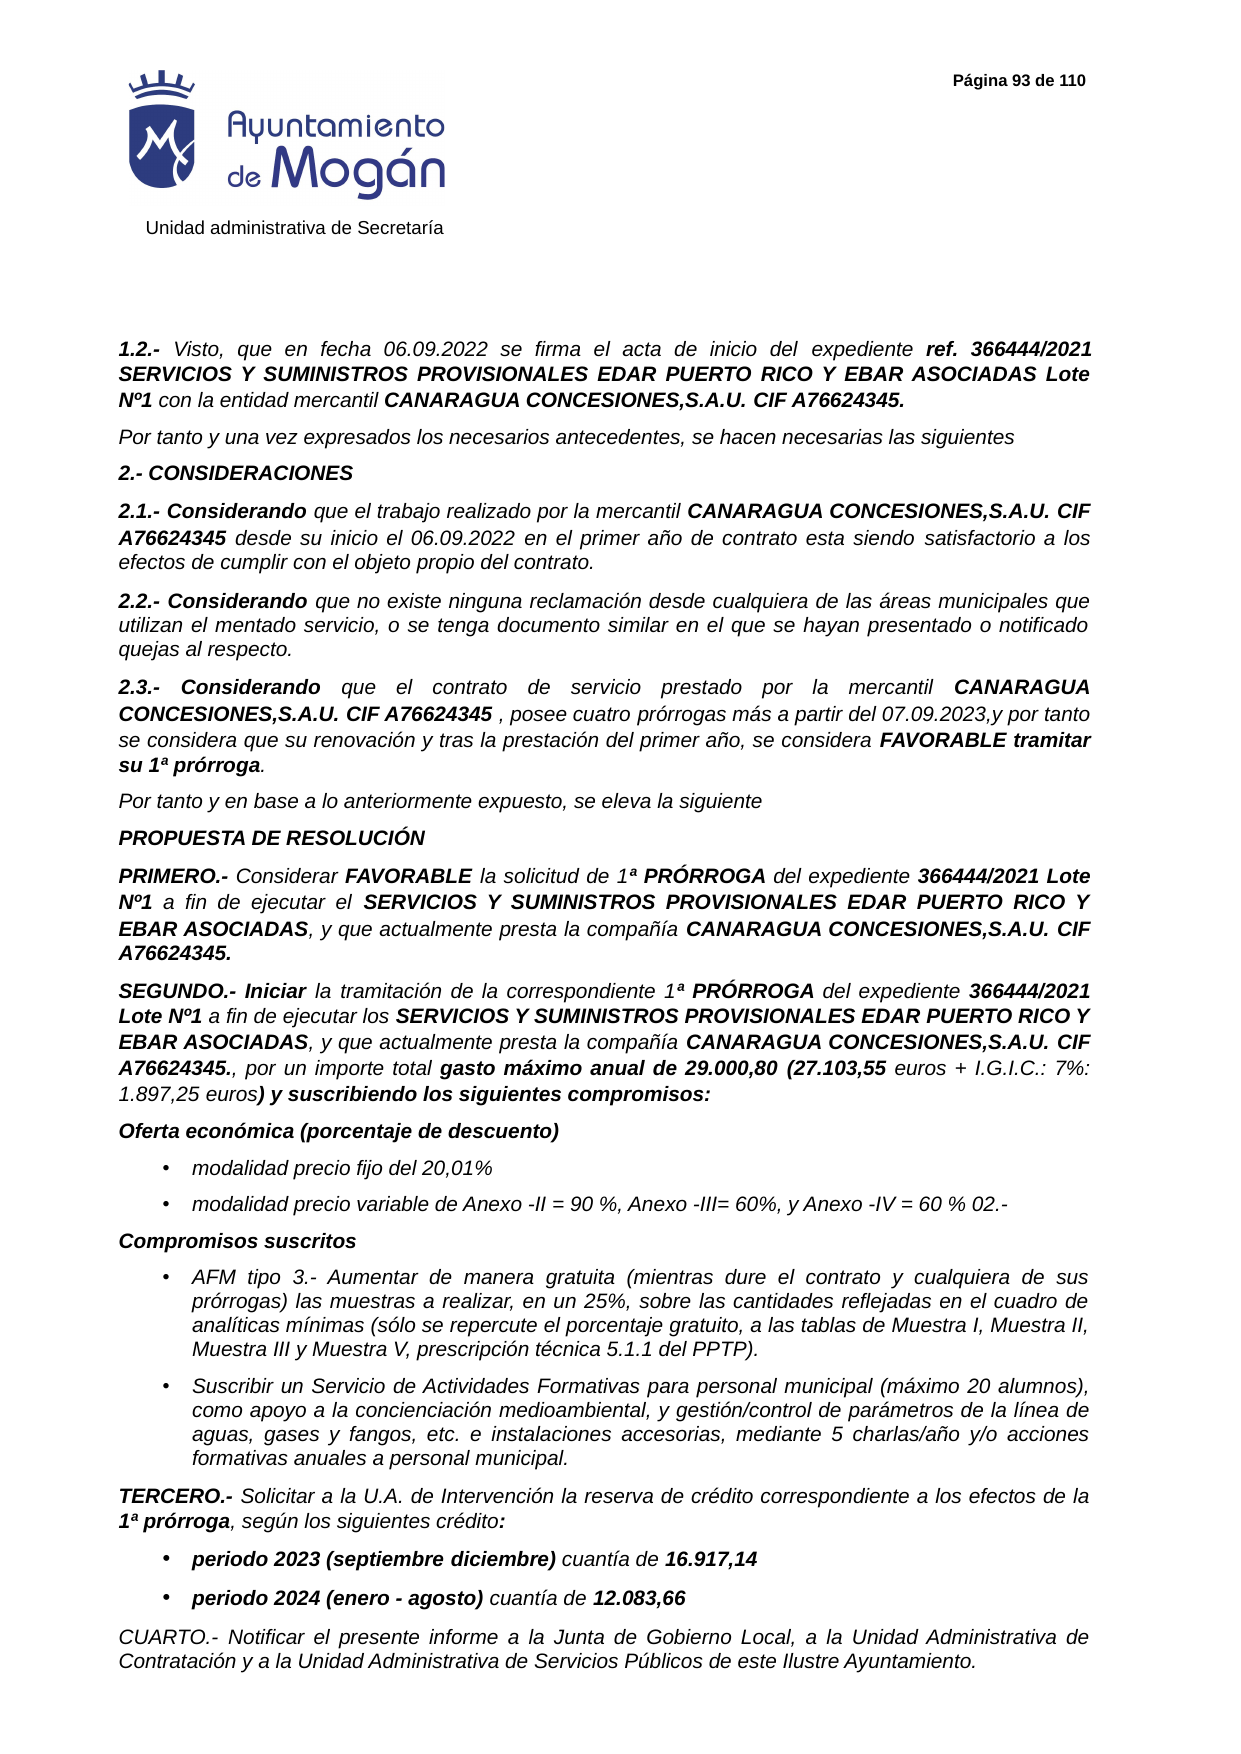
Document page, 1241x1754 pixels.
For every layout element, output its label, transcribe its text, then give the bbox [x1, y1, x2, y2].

list modalidad precio fijo del 20,01% [162, 1156, 1092, 1180]
list periodo 2024 (enero - agosto) cuantía de 12.083,66 [162, 1584, 1092, 1610]
list AFM tipo 3.- Aumentar de manera gratuita (mientras dure el contrato y cualquiera de sus prórrogas) las muestras a realizar, en un 25%, sobre las cantidades reflejadas en el cuadro de analíticas mínimas (sólo se repercute el porcentaje gratuito, a las tablas de Muestra I, Muestra II, Muestra III y Muestra V, prescripción técnica 5.1.1 del PPTP). [162, 1265, 1092, 1361]
text Compromisos suscritos [118, 1229, 1092, 1253]
list periodo 2023 (septiembre diciembre) cuantía de 16.917,14 [162, 1545, 1092, 1571]
text PROPUESTA DE RESOLUCIÓN [118, 825, 1092, 849]
text 1.2.- Visto, que en fecha 06.09.2022 se firma el acta de inicio del expediente ref. 366444/2021 SERVICIOS Y SUMINISTROS PROVISIONALES EDAR PUERTO RICO Y EBAR ASOCIADAS Lote Nº1 con la entidad mercantil CANARAGUA CONCESIONES,S.A.U. CIF A76624345. [118, 335, 1092, 412]
text 2.2.- Considerando que no existe ninguna reclamación desde cualquiera de las áreas municipales que utilizan el mentado servicio, o se tenga documento similar en el que se hayan presentado o notificado quejas al respecto. [118, 587, 1092, 661]
text Por tanto y una vez expresados los necesarios antecedentes, se hacen necesarias las siguientes [118, 424, 1092, 448]
list Suscribir un Servicio de Actividades Formativas para personal municipal (máximo 20 alumnos), como apoyo a la concienciación medioambiental, y gestión/control de parámetros de la línea de aguas, gases y fangos, etc. e instalaciones accesorias, mediante 5 charlas/año y/o acciones formativas anuales a personal municipal. [162, 1374, 1092, 1469]
text 2.3.- Considerando que el contrato de servicio prestado por la mercantil CANARAGUA CONCESIONES,S.A.U. CIF A76624345 , posee cuatro prórrogas más a partir del 07.09.2023,y por tanto se considera que su renovación y tras la prestación del primer año, se considera FAVORABLE tramitar su 1ª prórroga. [118, 673, 1092, 776]
text PRIMERO.- Considerar FAVORABLE la solicitud de 1ª PRÓRROGA del expediente 366444/2021 Lote Nº1 a fin de ejecutar el SERVICIOS Y SUMINISTROS PROVISIONALES EDAR PUERTO RICO Y EBAR ASOCIADAS, y que actualmente presta la compañía CANARAGUA CONCESIONES,S.A.U. CIF A76624345. [118, 862, 1092, 965]
list modalidad precio variable de Anexo -II = 90 %, Anexo -III= 60%, y Anexo -IV = 60 % 02.- [162, 1192, 1092, 1216]
picture [128, 70, 445, 206]
text SEGUNDO.- Iniciar la tramitación de la correspondiente 1ª PRÓRROGA del expediente 366444/2021 Lote Nº1 a fin de ejecutar los SERVICIOS Y SUMINISTROS PROVISIONALES EDAR PUERTO RICO Y EBAR ASOCIADAS, y que actualmente presta la compañía CANARAGUA CONCESIONES,S.A.U. CIF A76624345., por un importe total gasto máximo anual de 29.000,80 (27.103,55 euros + I.G.I.C.: 7%: 1.897,25 euros) y suscribiendo los siguientes compromisos: [118, 977, 1092, 1107]
text TERCERO.- Solicitar a la U.A. de Intervención la reserva de crédito correspondiente a los efectos de la 1ª prórroga, según los siguientes crédito: [118, 1482, 1092, 1532]
text 2.1.- Considerando que el trabajo realizado por la mercantil CANARAGUA CONCESIONES,S.A.U. CIF A76624345 desde su inicio el 06.09.2022 en el primer año de contrato esta siendo satisfactorio a los efectos de cumplir con el objeto propio del contrato. [118, 497, 1092, 574]
text Por tanto y en base a lo anteriormente expuesto, se eleva la siguiente [118, 789, 1092, 813]
text 2.- CONSIDERACIONES [118, 461, 1092, 485]
text CUARTO.- Notificar el presente informe a la Junta de Gobierno Local, a la Unidad Administrativa de Contratación y a la Unidad Administrativa de Servicios Públicos de este Ilustre Ayuntamiento. [118, 1623, 1092, 1673]
text Oferta económica (porcentaje de descuento) [118, 1119, 1092, 1143]
